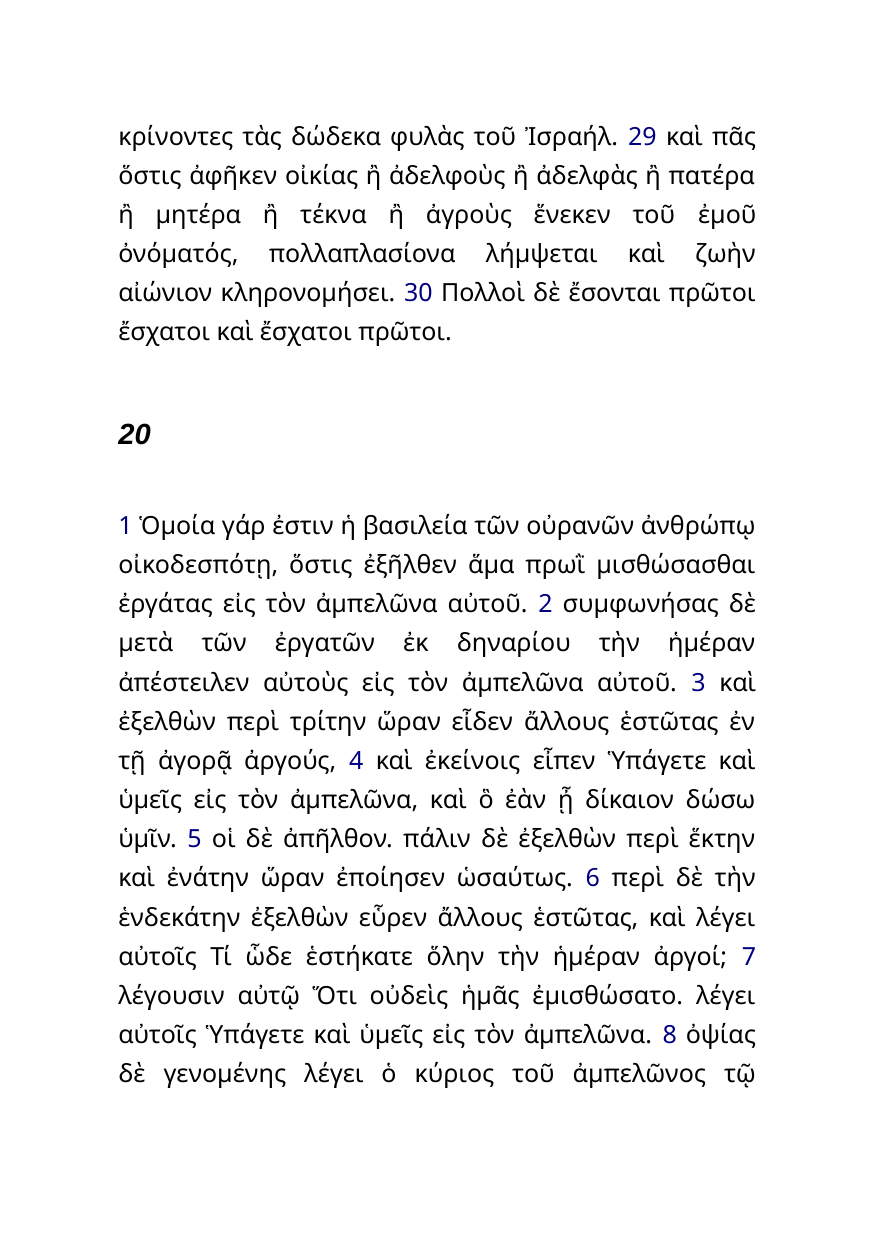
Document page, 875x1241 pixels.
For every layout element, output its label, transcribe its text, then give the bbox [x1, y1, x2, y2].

text κρίνοντες τὰς δώδεκα φυλὰς τοῦ Ἰσραήλ. 29 καὶ πᾶς ὅστις ἀφῆκεν οἰκίας ἢ ἀδελφοὺς ἢ ἀδελφὰς ἢ πατέρα ἢ μητέρα ἢ τέκνα ἢ ἀγροὺς ἕνεκεν τοῦ ἐμοῦ ὀνόματός, πολλαπλασίονα λήμψεται καὶ ζωὴν αἰώνιον κληρονομήσει. 30 Πολλοὶ δὲ ἔσονται πρῶτοι ἔσχατοι καὶ ἔσχατοι πρῶτοι. [118, 118, 756, 348]
text 1 Ὁμοία γάρ ἐστιν ἡ βασιλεία τῶν οὐρανῶν ἀνθρώπῳ οἰκοδεσπότῃ, ὅστις ἐξῆλθεν ἅμα πρωῒ μισθώσασθαι ἐργάτας εἰς τὸν ἀμπελῶνα αὐτοῦ. 2 συμφωνήσας δὲ μετὰ τῶν ἐργατῶν ἐκ δηναρίου τὴν ἡμέραν ἀπέστειλεν αὐτοὺς εἰς τὸν ἀμπελῶνα αὐτοῦ. 3 καὶ ἐξελθὼν περὶ τρίτην ὥραν εἶδεν ἄλλους ἑστῶτας ἐν τῇ ἀγορᾷ ἀργούς, 4 καὶ ἐκείνοις εἶπεν Ὑπάγετε καὶ ὑμεῖς εἰς τὸν ἀμπελῶνα, καὶ ὃ ἐὰν ᾖ δίκαιον δώσω ὑμῖν. 5 οἱ δὲ ἀπῆλθον. πάλιν δὲ ἐξελθὼν περὶ ἕκτην καὶ ἐνάτην ὥραν ἐποίησεν ὡσαύτως. 6 περὶ δὲ τὴν ἑνδεκάτην ἐξελθὼν εὗρεν ἄλλους ἑστῶτας, καὶ λέγει αὐτοῖς Τί ὧδε ἑστήκατε ὅλην τὴν ἡμέραν ἀργοί; 7 λέγουσιν αὐτῷ Ὅτι οὐδεὶς ἡμᾶς ἐμισθώσατο. λέγει αὐτοῖς Ὑπάγετε καὶ ὑμεῖς εἰς τὸν ἀμπελῶνα. 8 ὀψίας δὲ γενομένης λέγει ὁ κύριος τοῦ ἀμπελῶνος τῷ [118, 507, 756, 1090]
subtitle 20 [118, 417, 756, 451]
